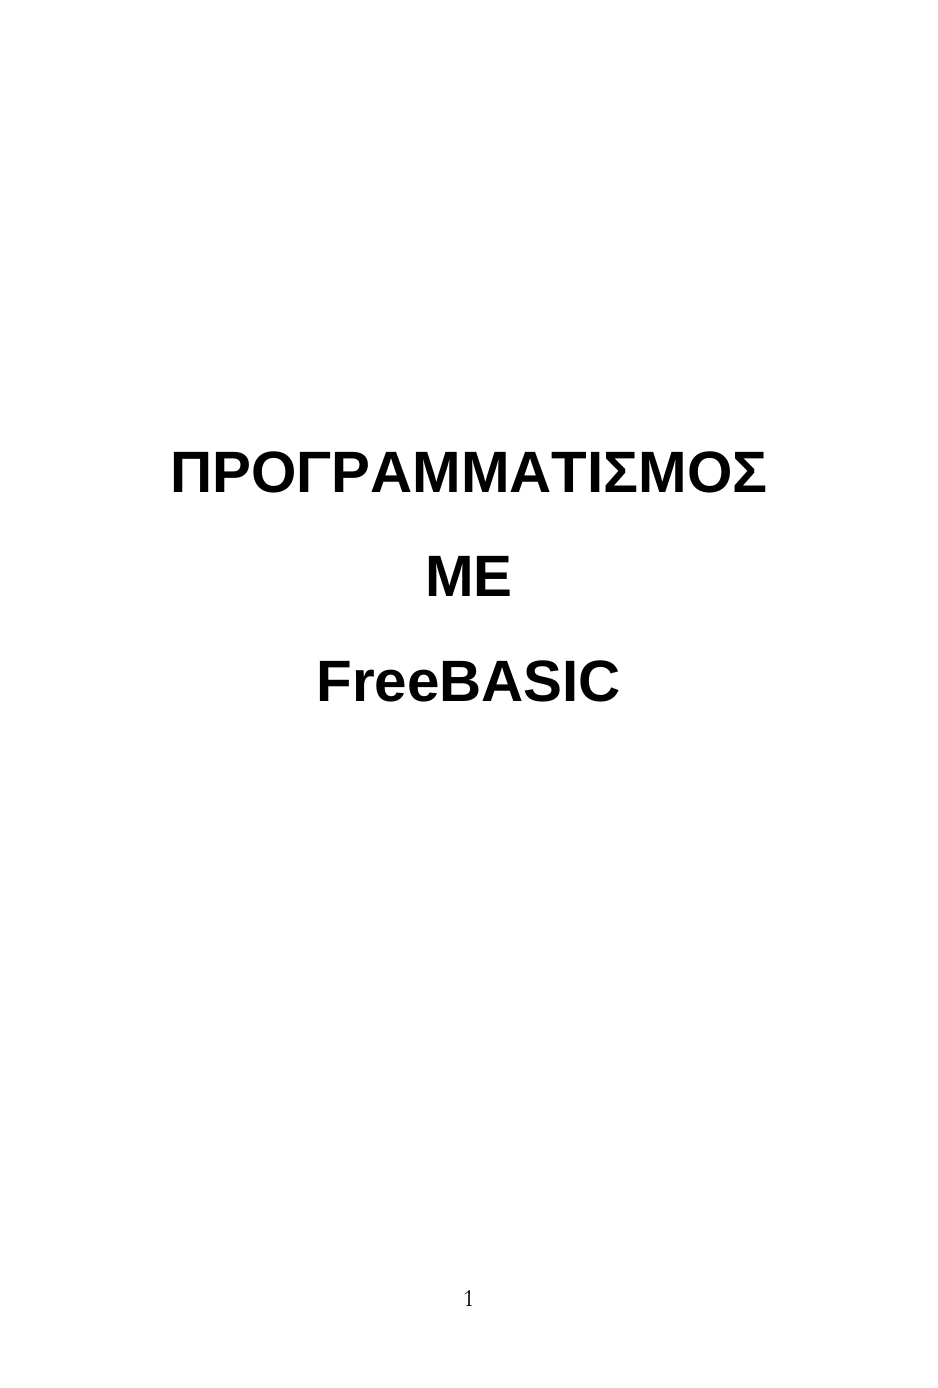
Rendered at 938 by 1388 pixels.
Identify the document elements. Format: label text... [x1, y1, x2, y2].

title ΠΡΟΓΡΑΜΜΑΤΙΣΜΟΣ [75, 437, 862, 504]
title ΜΕ [75, 542, 862, 609]
title FreeBASIC [75, 647, 862, 714]
